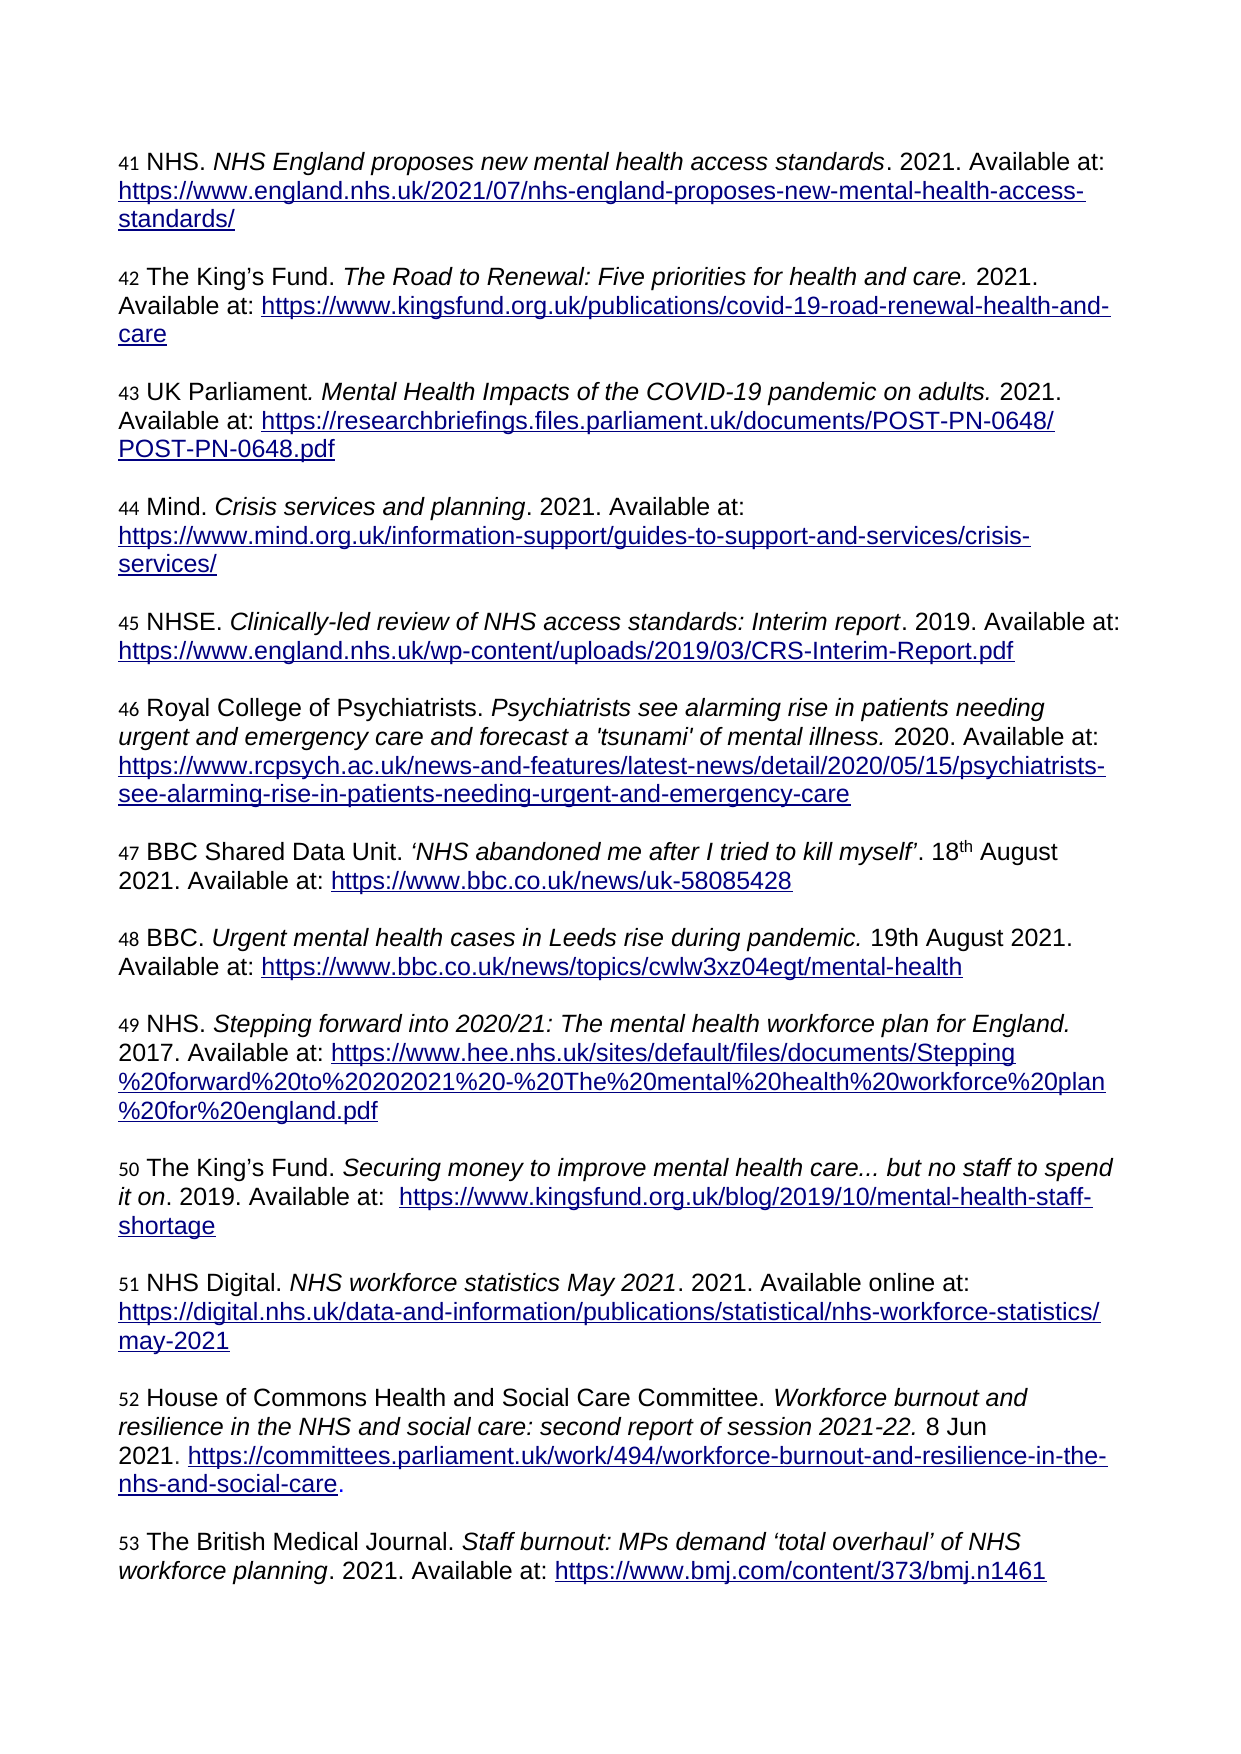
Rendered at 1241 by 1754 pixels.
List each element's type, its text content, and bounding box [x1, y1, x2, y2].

text NHS Digital. NHS workforce statistics May 2021. 2021. Available online at: https://digital.nhs.uk/data-and-information/publications/statistical/nhs-workforce-statistics/may-2021 [118, 1268, 1122, 1354]
text BBC Shared Data Unit. ‘NHS abandoned me after I tried to kill myself’. 18th August 2021. Available at: https://www.bbc.co.uk/news/uk-58085428 [118, 837, 1122, 894]
text Mind. Crisis services and planning. 2021. Available at: https://www.mind.org.uk/information-support/guides-to-support-and-services/crisis-services/ [118, 492, 1122, 578]
text The King’s Fund. The Road to Renewal: Five priorities for health and care. 2021. Available at: https://www.kingsfund.org.uk/publications/covid-19-road-renewal-health-and-care [118, 262, 1122, 348]
text Royal College of Psychiatrists. Psychiatrists see alarming rise in patients needing urgent and emergency care and forecast a 'tsunami' of mental illness. 2020. Available at: https://www.rcpsych.ac.uk/news-and-features/latest-news/detail/2020/05/15/psychiatrists-see-alarming-rise-in-patients-needing-urgent-and-emergency-care [118, 693, 1122, 808]
text The British Medical Journal. Staff burnout: MPs demand ‘total overhaul’ of NHS workforce planning. 2021. Available at: https://www.bmj.com/content/373/bmj.n1461 [118, 1527, 1122, 1584]
text UK Parliament. Mental Health Impacts of the COVID-19 pandemic on adults. 2021. Available at: https://researchbriefings.files.parliament.uk/documents/POST-PN-0648/POST-PN-0648.pdf [118, 377, 1122, 463]
text NHS. NHS England proposes new mental health access standards. 2021. Available at: https://www.england.nhs.uk/2021/07/nhs-england-proposes-new-mental-health-access-standards/ [118, 147, 1122, 233]
text The King’s Fund. Securing money to improve mental health care... but no staff to spend it on. 2019. Available at: https://www.kingsfund.org.uk/blog/2019/10/mental-health-staff-shortage [118, 1153, 1122, 1239]
text NHSE. Clinically-led review of NHS access standards: Interim report. 2019. Available at: https://www.england.nhs.uk/wp-content/uploads/2019/03/CRS-Interim-Report.pdf [118, 607, 1122, 664]
text NHS. Stepping forward into 2020/21: The mental health workforce plan for England. 2017. Available at: https://www.hee.nhs.uk/sites/default/files/documents/Stepping%20forward%20to%20202021%20-%20The%20mental%20health%20workforce%20plan%20for%20england.pdf [118, 1009, 1122, 1124]
text House of Commons Health and Social Care Committee. Workforce burnout and resilience in the NHS and social care: second report of session 2021-22. 8 Jun 2021. https://committees.parliament.uk/work/494/workforce-burnout-and-resilience-in-the-nhs-and-social-care. [118, 1383, 1122, 1498]
text BBC. Urgent mental health cases in Leeds rise during pandemic. 19th August 2021. Available at: https://www.bbc.co.uk/news/topics/cwlw3xz04egt/mental-health [118, 923, 1122, 981]
